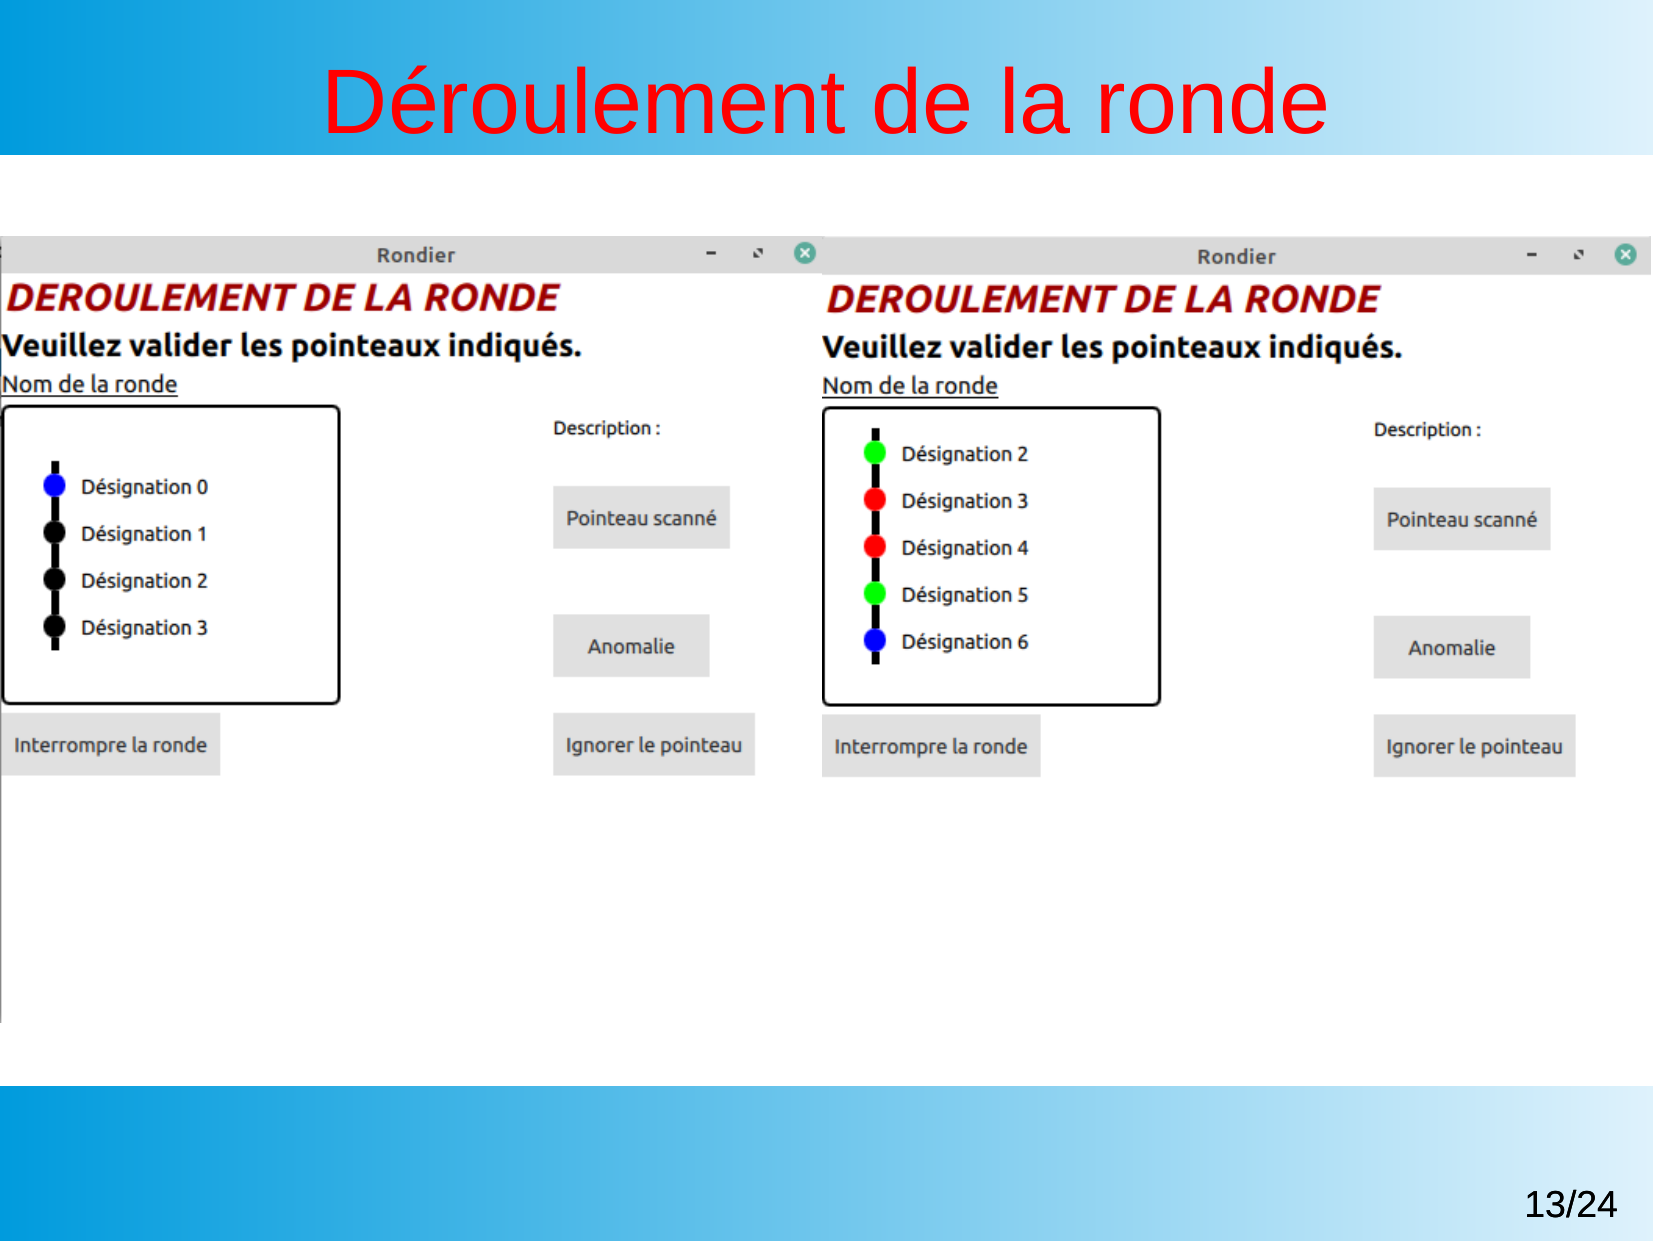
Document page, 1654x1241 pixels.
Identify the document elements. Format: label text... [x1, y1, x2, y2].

text_box 16/24 [1509, 1175, 1654, 1241]
picture [0, 236, 1651, 1026]
title Déroulement de la ronde [82, 49, 1571, 155]
